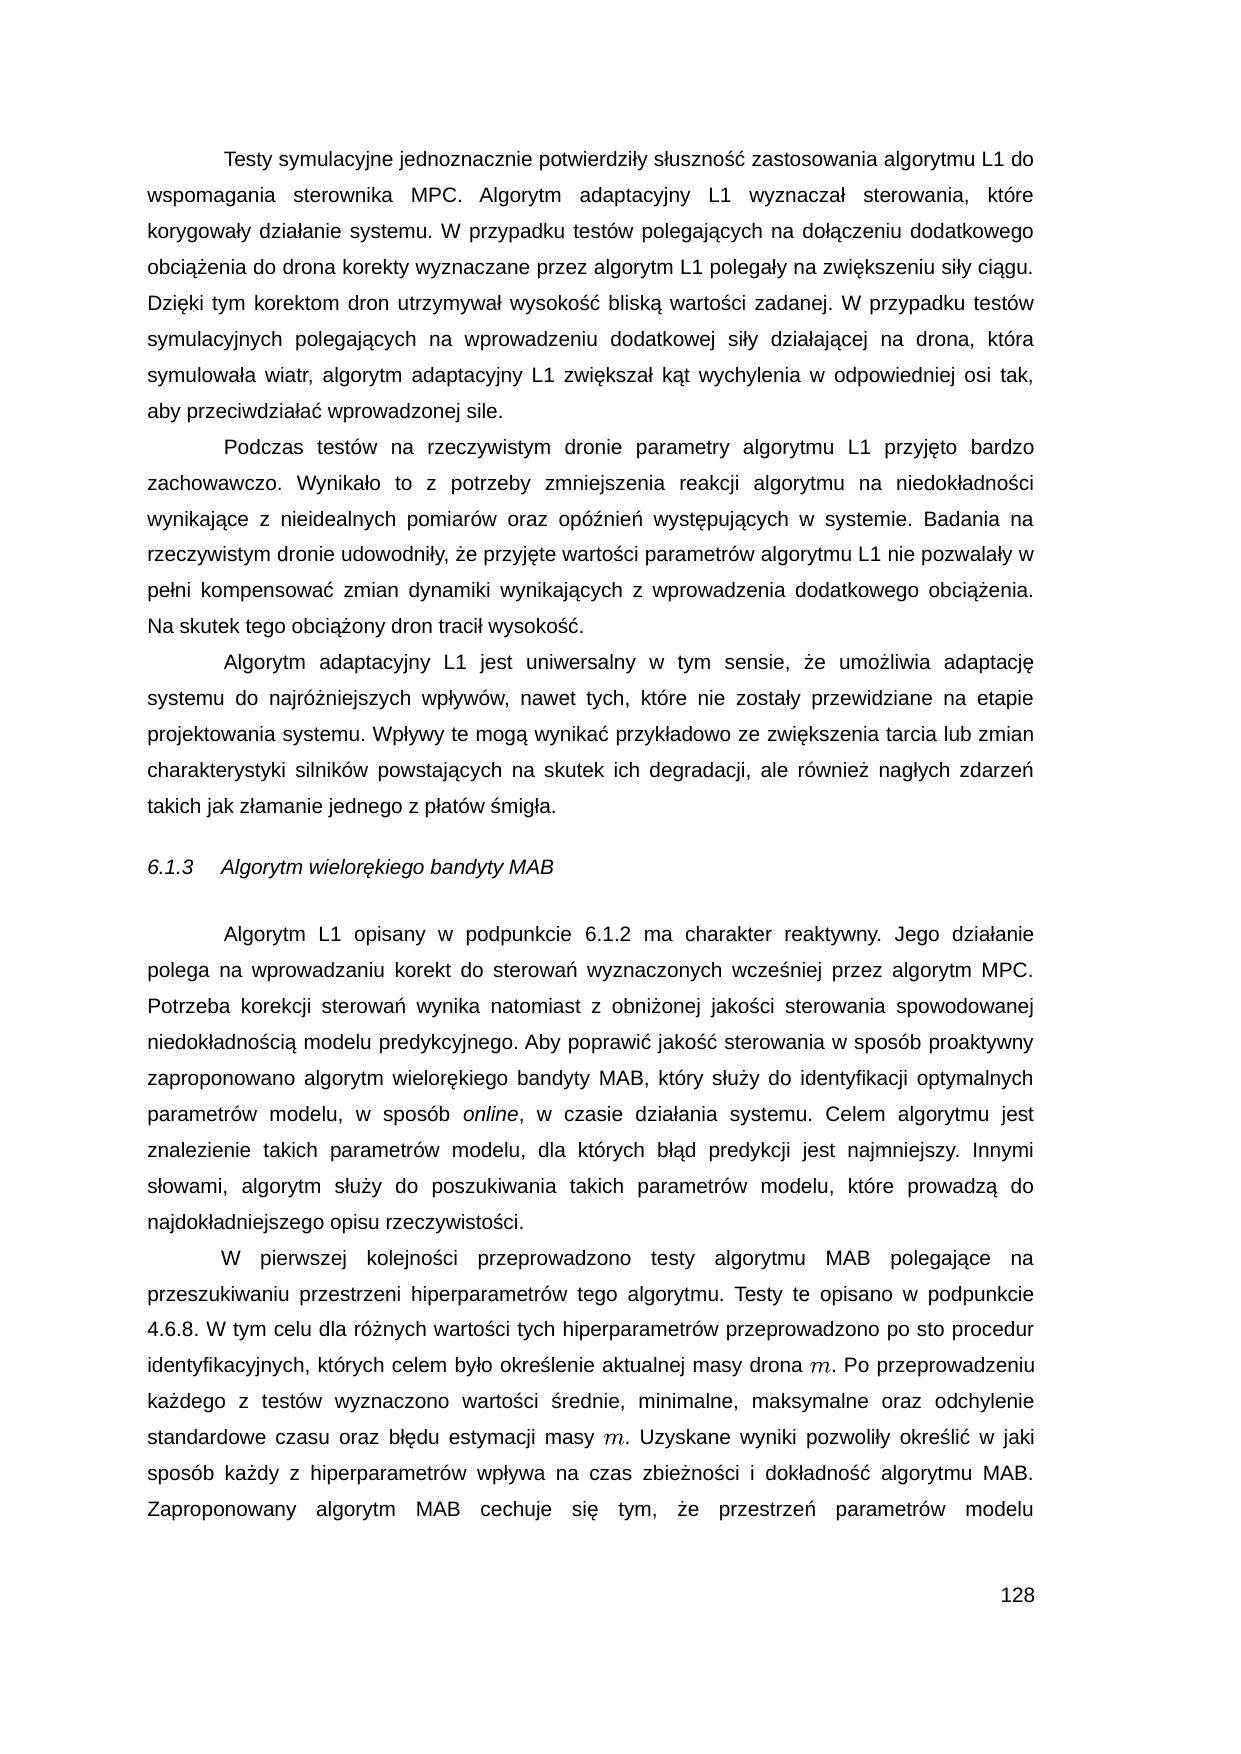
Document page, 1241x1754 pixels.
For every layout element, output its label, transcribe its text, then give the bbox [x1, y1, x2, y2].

text Podczas testów na rzeczywistym dronie parametry algorytmu L1 przyjęto bardzo zachowawczo. Wynikało to z potrzeby zmniejszenia reakcji algorytmu na niedokładności wynikające z nieidealnych pomiarów oraz opóźnień występujących w systemie. Badania na rzeczywistym dronie udowodniły, że przyjęte wartości parametrów algorytmu L1 nie pozwalały w pełni kompensować zmian dynamiki wynikających z wprowadzenia dodatkowego obciążenia. Na skutek tego obciążony dron tracił wysokość. [147, 434, 1035, 638]
text Algorytm adaptacyjny L1 jest uniwersalny w tym sensie, że umożliwia adaptację systemu do najróżniejszych wpływów, nawet tych, które nie zostały przewidziane na etapie projektowania systemu. Wpływy te mogą wynikać przykładowo ze zwiększenia tarcia lub zmian charakterystyki silników powstających na skutek ich degradacji, ale również nagłych zdarzeń takich jak złamanie jednego z płatów śmigła. [147, 650, 1035, 818]
text W pierwszej kolejności przeprowadzono testy algorytmu MAB polegające na przeszukiwaniu przestrzeni hiperparametrów tego algorytmu. Testy te opisano w podpunkcie 4.6.8. W tym celu dla różnych wartości tych hiperparametrów przeprowadzono po sto procedur identyfikacyjnych, których celem było określenie aktualnej masy drona . Po przeprowadzeniu każdego z testów wyznaczono wartości średnie, minimalne, maksymalne oraz odchylenie standardowe czasu oraz błędu estymacji masy . Uzyskane wyniki pozwoliły określić w jaki sposób każdy z hiperparametrów wpływa na czas zbieżności i dokładność algorytmu MAB. Zaproponowany algorytm MAB cechuje się tym, że przestrzeń parametrów modelu [147, 1245, 1035, 1521]
text Testy symulacyjne jednoznacznie potwierdziły słuszność zastosowania algorytmu L1 do wspomagania sterownika MPC. Algorytm adaptacyjny L1 wyznaczał sterowania, które korygowały działanie systemu. W przypadku testów polegających na dołączeniu dodatkowego obciążenia do drona korekty wyznaczane przez algorytm L1 polegały na zwiększeniu siły ciągu. Dzięki tym korektom dron utrzymywał wysokość bliską wartości zadanej. W przypadku testów symulacyjnych polegających na wprowadzeniu dodatkowej siły działającej na drona, która symulowała wiatr, algorytm adaptacyjny L1 zwiększał kąt wychylenia w odpowiedniej osi tak, aby przeciwdziałać wprowadzonej sile. [147, 147, 1035, 422]
subtitle Algorytm wielorękiego bandyty MAB [147, 855, 1035, 879]
text Algorytm L1 opisany w podpunkcie 6.1.2 ma charakter reaktywny. Jego działanie polega na wprowadzaniu korekt do sterowań wyznaczonych wcześniej przez algorytm MPC. Potrzeba korekcji sterowań wynika natomiast z obniżonej jakości sterowania spowodowanej niedokładnością modelu predykcyjnego. Aby poprawić jakość sterowania w sposób proaktywny zaproponowano algorytm wielorękiego bandyty MAB, który służy do identyfikacji optymalnych parametrów modelu, w sposób online, w czasie działania systemu. Celem algorytmu jest znalezienie takich parametrów modelu, dla których błąd predykcji jest najmniejszy. Innymi słowami, algorytm służy do poszukiwania takich parametrów modelu, które prowadzą do najdokładniejszego opisu rzeczywistości. [147, 922, 1035, 1233]
